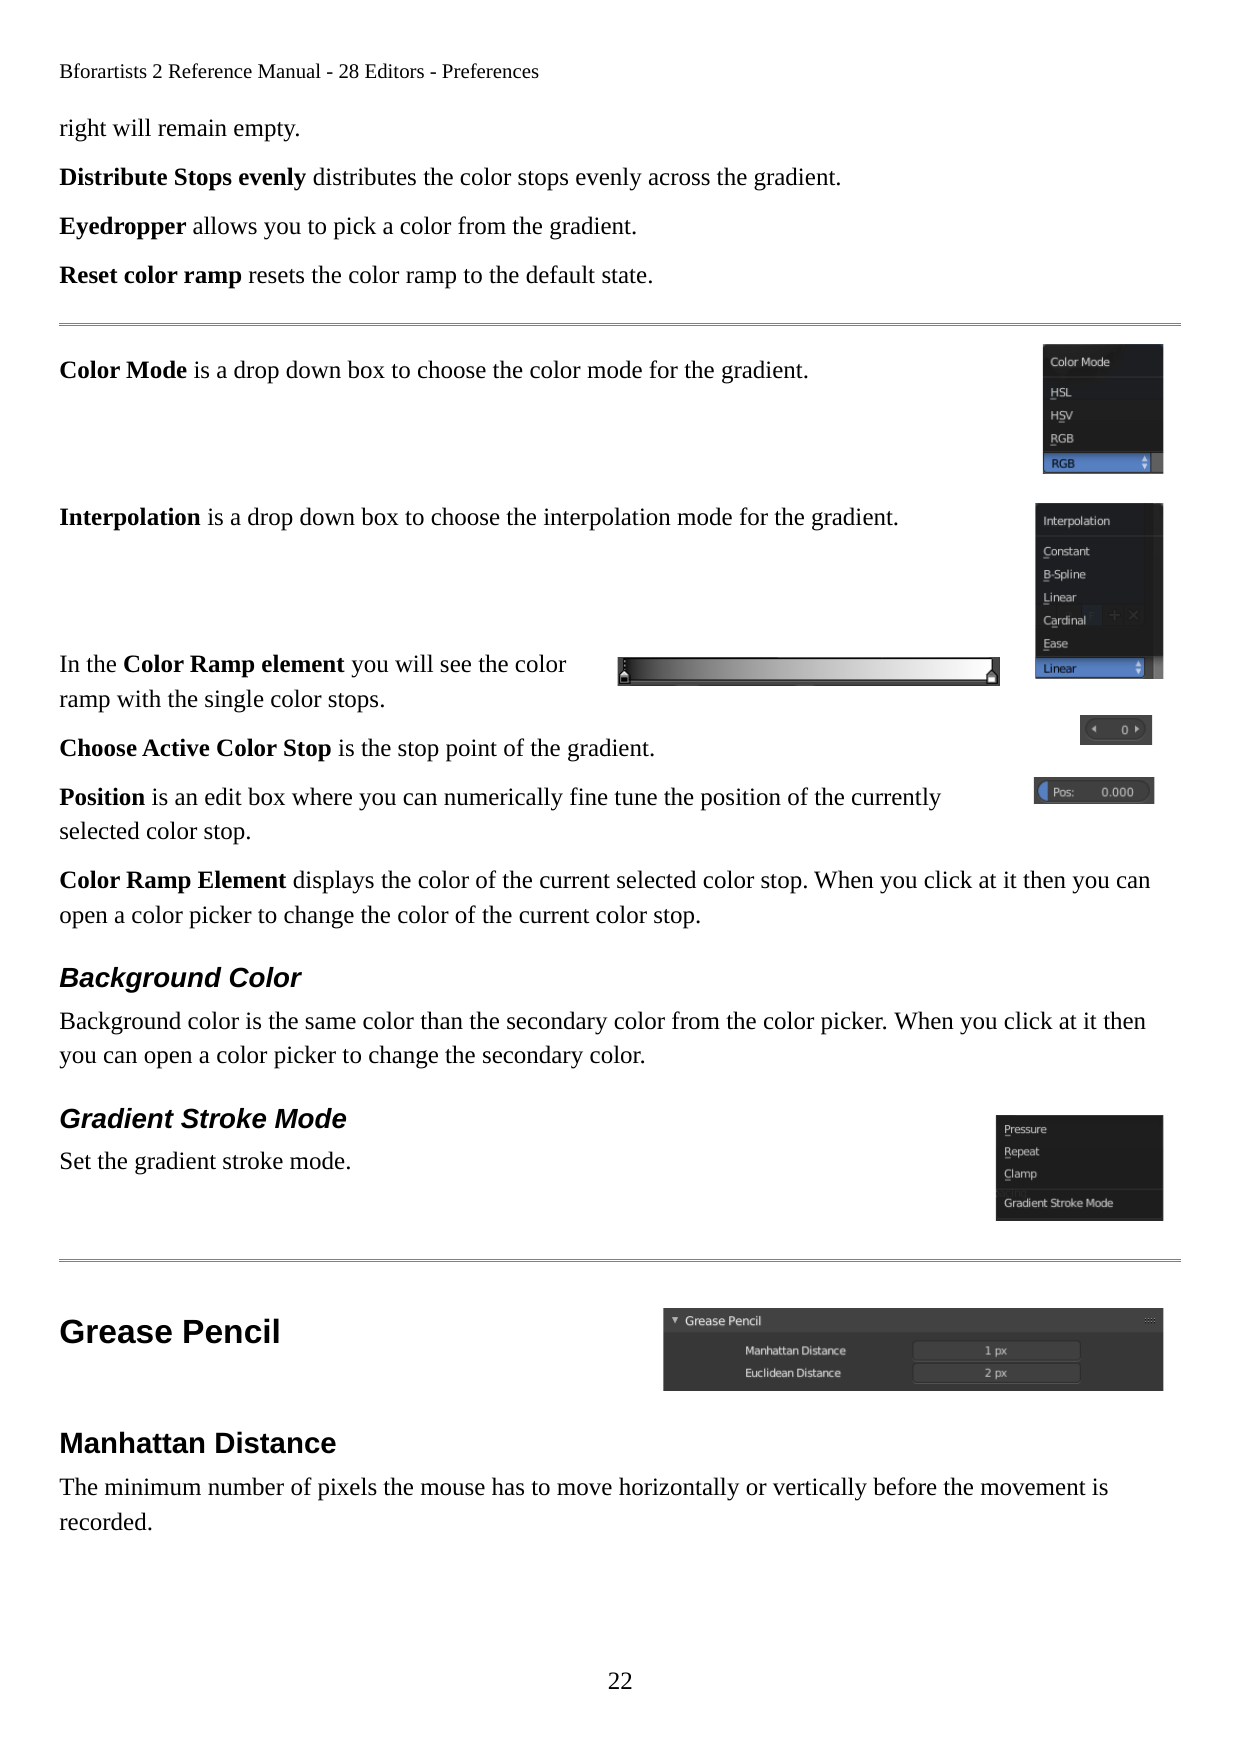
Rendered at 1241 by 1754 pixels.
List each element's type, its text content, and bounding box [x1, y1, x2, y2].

subtitle Manhattan Distance [59, 1426, 1181, 1460]
text Distribute Stops evenly distributes the color stops evenly across the gradient. [59, 162, 1181, 190]
picture [1035, 503, 1164, 679]
text Reset color ramp resets the color ramp to the default state. [59, 260, 1181, 288]
subtitle [1164, 1311, 1181, 1350]
subtitle Background Color [59, 962, 1181, 993]
text Eyedropper allows you to pick a color from the gradient. [59, 211, 1181, 239]
picture [1080, 715, 1153, 745]
picture [617, 657, 1000, 686]
text In the Color Ramp element you will see the color ramp with the single color stops. [59, 649, 1181, 713]
subtitle Gradient Stroke Mode [59, 1102, 1181, 1134]
picture [1033, 777, 1155, 804]
text Position is an edit box where you can numerically fine tune the position of the currently selected color stop. [59, 782, 1181, 845]
text Choose Active Color Stop is the stop point of the gradient. [59, 733, 1181, 762]
picture [663, 1308, 1164, 1391]
subtitle Grease Pencil [59, 1311, 663, 1350]
picture [1042, 344, 1164, 474]
text Interpolation is a drop down box to choose the interpolation mode for the gradient. [59, 502, 1181, 531]
picture [995, 1115, 1164, 1221]
text The minimum number of pixels the mouse has to move horizontally or vertically before the movement is recorded. [59, 1472, 1181, 1536]
text Set the gradient stroke mode. [59, 1146, 995, 1175]
text Background color is the same color than the secondary color from the color picker. When you click at it then you can open a color picker to change the secondary color. [59, 1006, 1181, 1069]
text Color Mode is a drop down box to choose the color mode for the gradient. [59, 355, 1042, 384]
text right will remain empty. [59, 113, 1181, 141]
text Color Ramp Element displays the color of the current selected color stop. When you click at it then you can open a color picker to change the color of the current color stop. [59, 866, 1181, 929]
